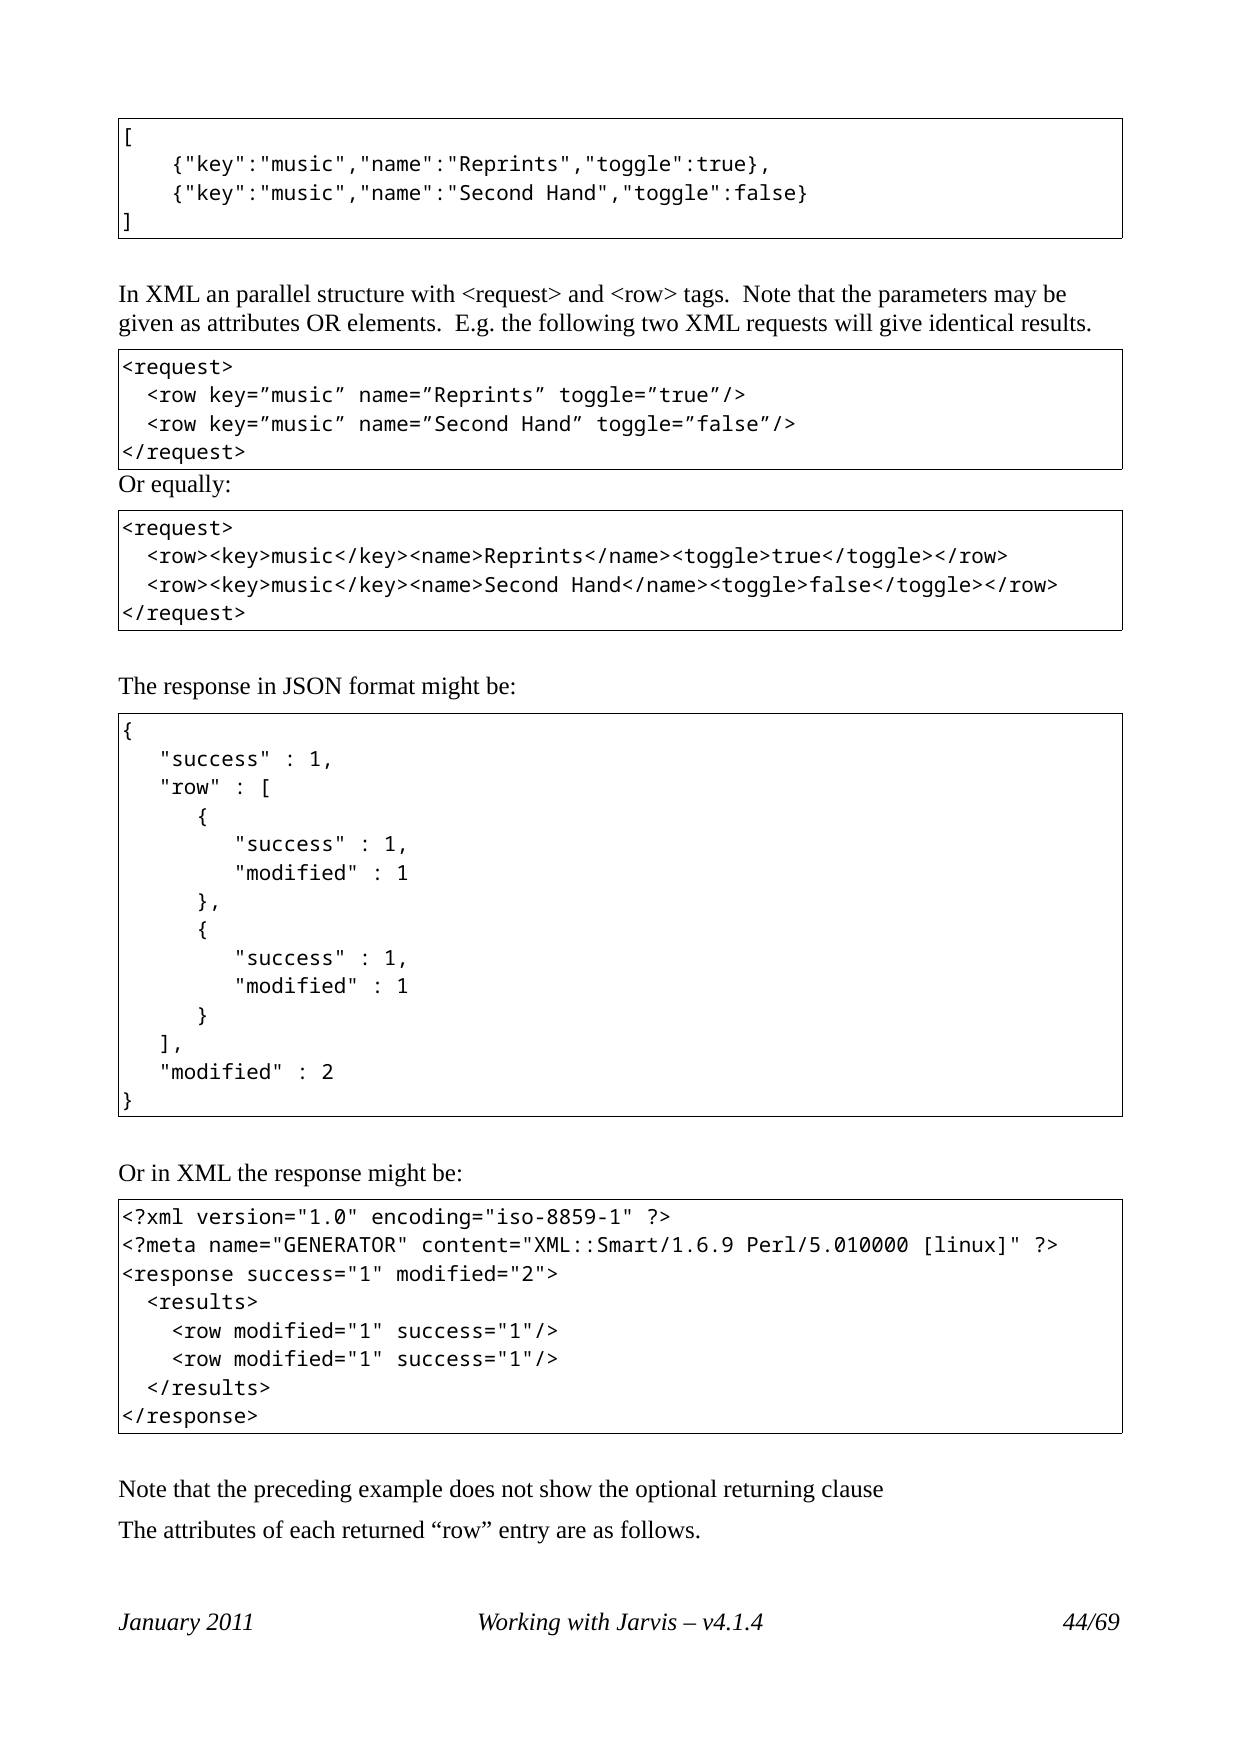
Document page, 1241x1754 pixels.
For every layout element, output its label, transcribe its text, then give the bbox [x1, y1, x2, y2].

text {"key":"music","name":"Reprints","toggle":true}, [119, 147, 1122, 175]
text The attributes of each returned “row” entry are as follows. [118, 1515, 1122, 1544]
text <?meta name="GENERATOR" content="XML::Smart/1.6.9 Perl/5.010000 [linux]" ?> [119, 1228, 1122, 1256]
text }, [119, 883, 1122, 912]
text The response in JSON format might be: [118, 671, 1122, 700]
text In XML an parallel structure with <request> and <row> tags. Note that the parameters may be given as attributes OR elements. E.g. the following two XML requests will give identical results. [118, 279, 1122, 337]
text {"key":"music","name":"Second Hand","toggle":false} [119, 175, 1122, 203]
text <row modified="1" success="1"/> [119, 1313, 1122, 1341]
text Or equally: [118, 470, 1122, 498]
text { [119, 912, 1122, 940]
text "success" : 1, [119, 940, 1122, 968]
text "success" : 1, [119, 826, 1122, 855]
text "row" : [ [119, 769, 1122, 798]
text } [119, 997, 1122, 1025]
text </request> [119, 434, 1122, 469]
text </request> [119, 596, 1122, 630]
text <row key=”music” name=”Second Hand” toggle=”false”/> [119, 406, 1122, 434]
text <request> [119, 511, 1122, 539]
text [ [119, 119, 1122, 147]
text } [119, 1082, 1122, 1116]
text "success" : 1, [119, 741, 1122, 769]
text "modified" : 2 [119, 1054, 1122, 1082]
text <?xml version="1.0" encoding="iso-8859-1" ?> [119, 1200, 1122, 1228]
text { [119, 798, 1122, 826]
text <row key=”music” name=”Reprints” toggle=”true”/> [119, 378, 1122, 406]
text <row><key>music</key><name>Reprints</name><toggle>true</toggle></row> [119, 539, 1122, 567]
text <row modified="1" success="1"/> [119, 1341, 1122, 1370]
text <row><key>music</key><name>Second Hand</name><toggle>false</toggle></row> [119, 567, 1122, 596]
text </results> [119, 1370, 1122, 1398]
text { [119, 714, 1122, 741]
text "modified" : 1 [119, 855, 1122, 883]
text <results> [119, 1284, 1122, 1313]
text <response success="1" modified="2"> [119, 1256, 1122, 1284]
text ] [119, 203, 1122, 238]
text <request> [119, 350, 1122, 378]
text "modified" : 1 [119, 968, 1122, 997]
text Note that the preceding example does not show the optional returning clause [118, 1474, 1122, 1503]
text Or in XML the response might be: [118, 1158, 1122, 1187]
text ], [119, 1025, 1122, 1054]
text </response> [119, 1398, 1122, 1433]
